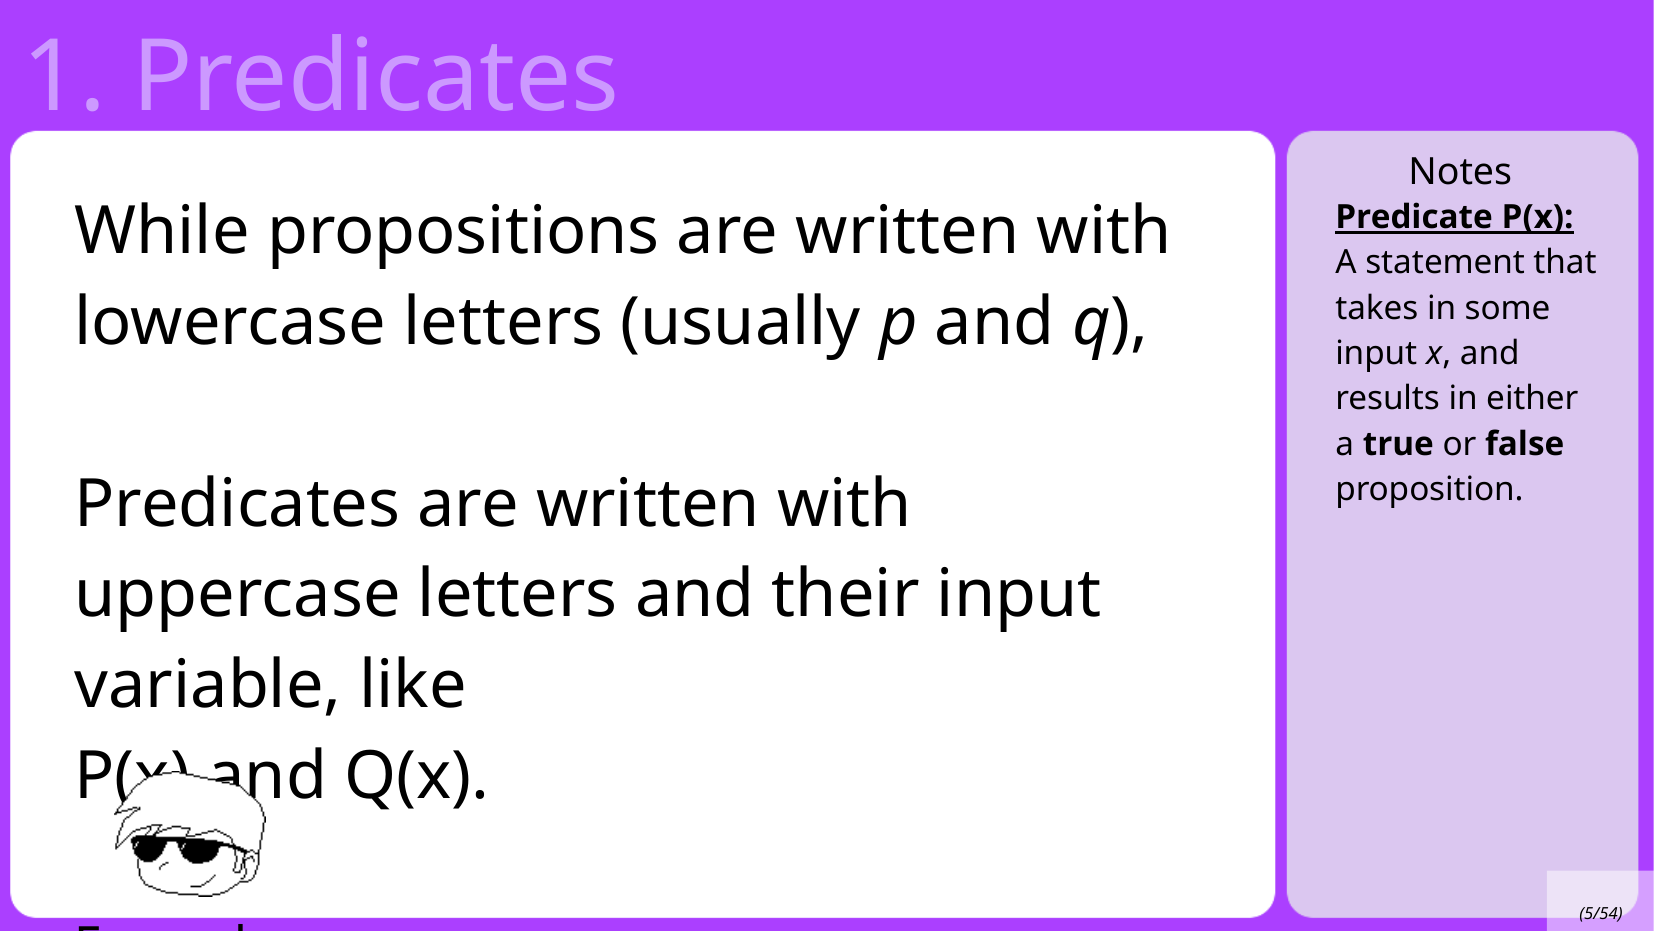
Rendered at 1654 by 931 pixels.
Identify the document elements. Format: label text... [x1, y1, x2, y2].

text_box Notes [1290, 141, 1631, 199]
text_box (<number>/54) [1546, 877, 1654, 931]
picture [0, 0, 1654, 931]
text_box Predicate P(x): A statement that takes in some input x, and results in either a true or false proposition. [1319, 213, 1613, 490]
text_box While propositions are written with lowercase letters (usually p and q), Predicates are written with uppercase letters and their input variable, like P(x) and Q(x). Example: P(x) is the predicate, “x is a cool dude.” [74, 182, 1226, 874]
title 1. Predicates [22, 13, 1511, 130]
